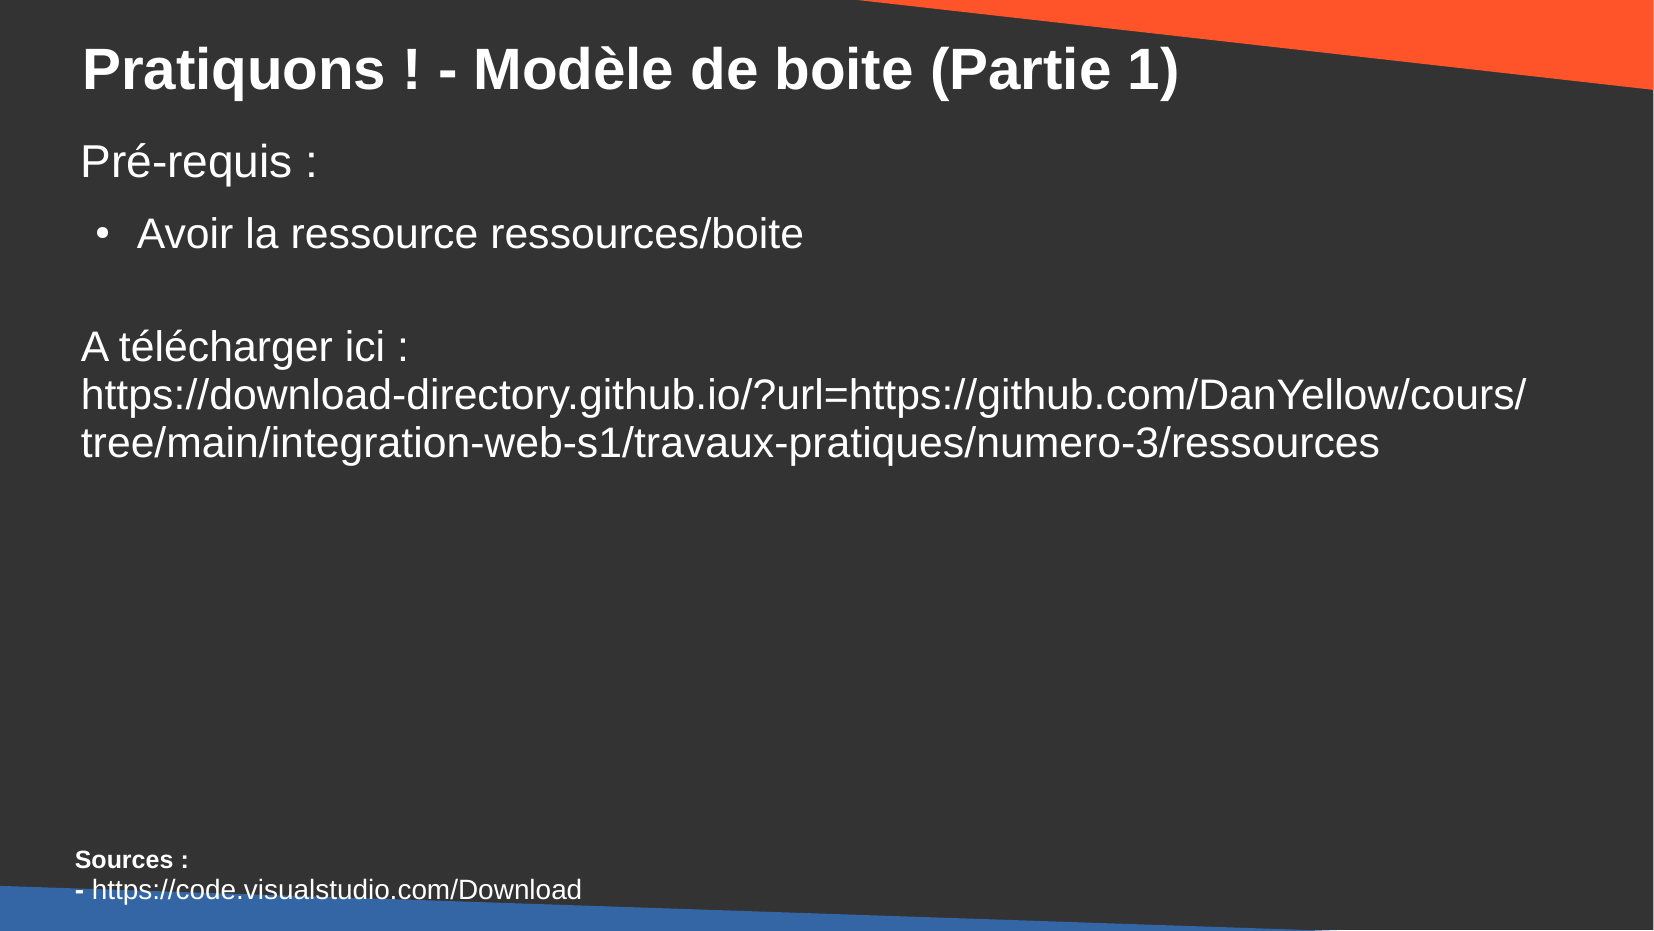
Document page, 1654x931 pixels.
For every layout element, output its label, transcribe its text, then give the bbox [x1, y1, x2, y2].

text_box [0, 885, 1337, 931]
text_box Sources : - https://code.visualstudio.com/Download [60, 838, 1146, 928]
title Pratiquons ! - Modèle de boite (Partie 1) [82, 37, 1571, 114]
text_box [857, 0, 1654, 90]
list Pré-requis : Avoir la ressource ressources/boite A télécharger ici : https://download-directory.github.io/?url=https://github.com/DanYellow/cours/tree/main/integration-web-s1/travaux-pratiques/numero-3/ressources [80, 135, 1620, 473]
